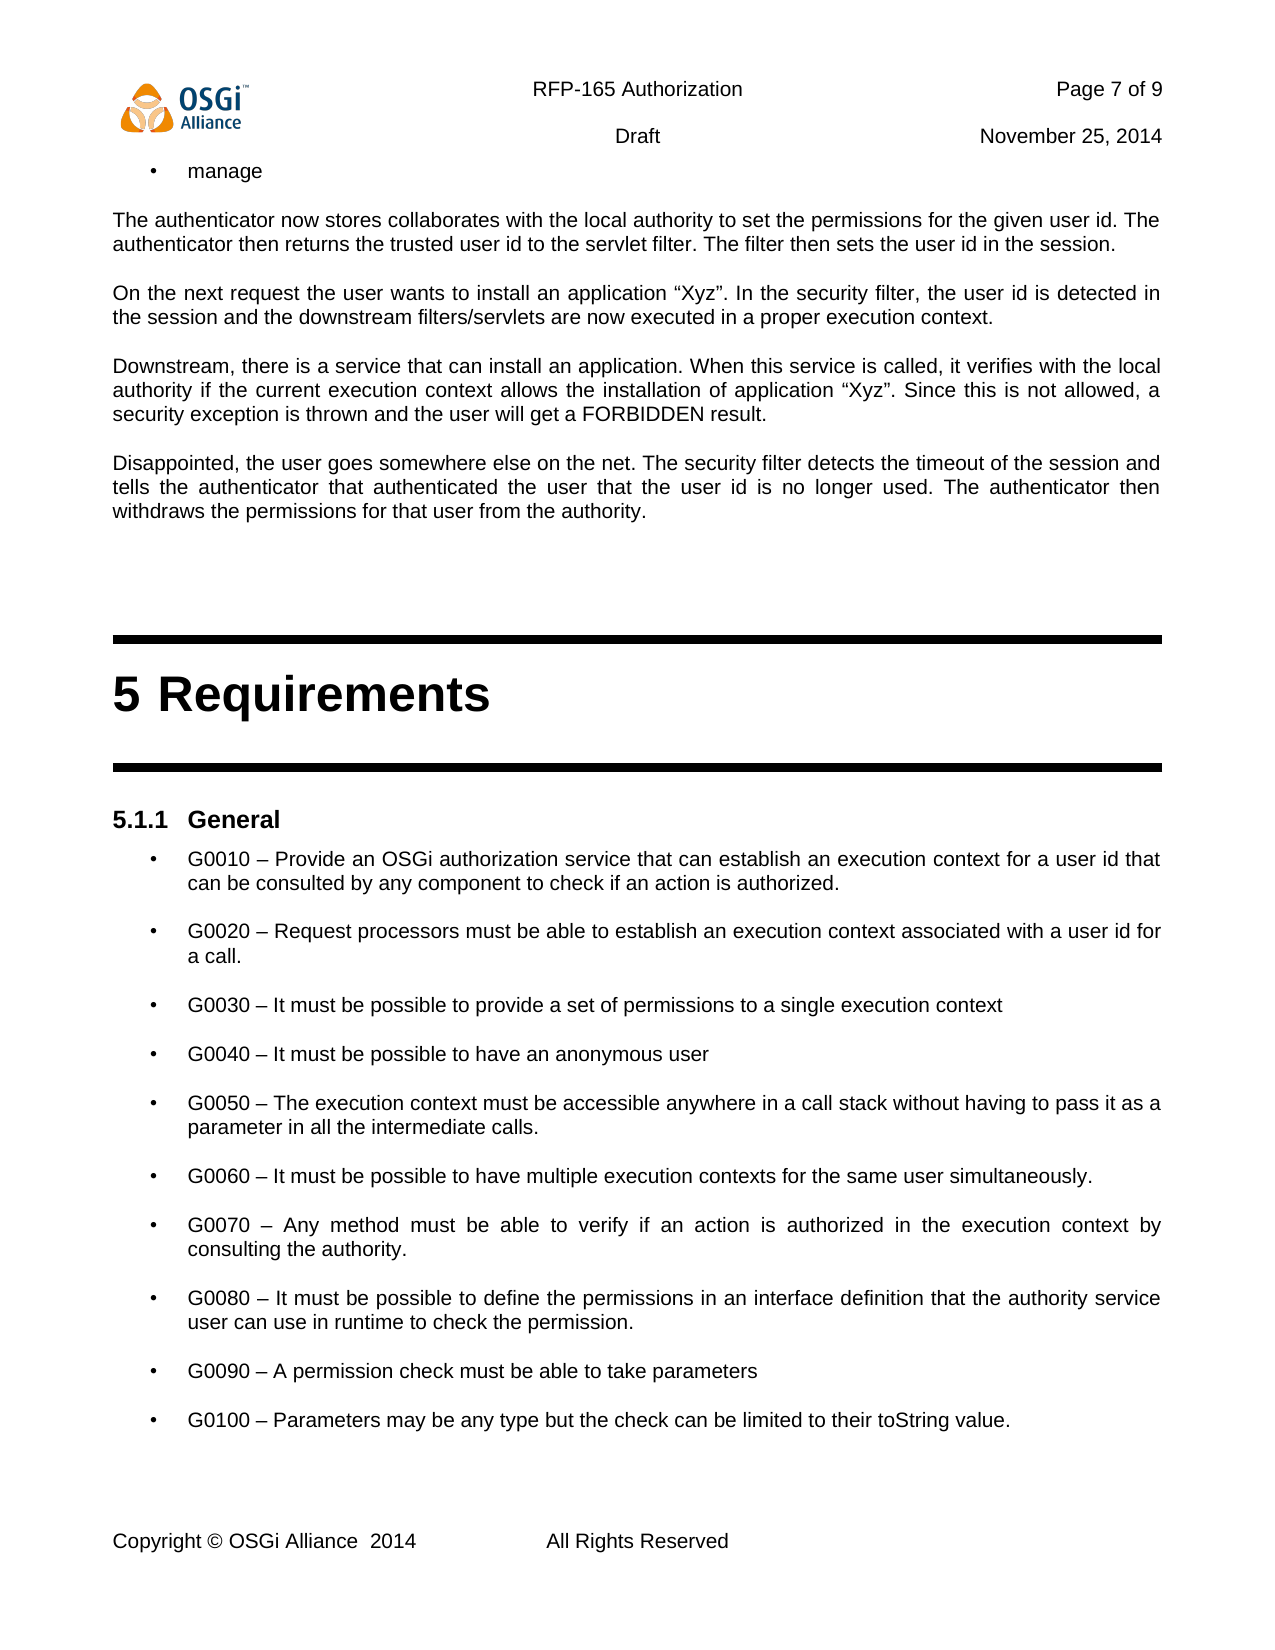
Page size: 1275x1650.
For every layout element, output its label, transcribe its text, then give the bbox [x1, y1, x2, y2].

list G0090 – A permission check must be able to take parameters [150, 1359, 1162, 1383]
text Downstream, there is a service that can install an application. When this service is called, it verifies with the local authority if the current execution context allows the installation of application “Xyz”. Since this is not allowed, a security exception is thrown and the user will get a FORBIDDEN result. [112, 354, 1162, 426]
list G0050 – The execution context must be accessible anywhere in a call stack without having to pass it as a parameter in all the intermediate calls. [150, 1091, 1162, 1138]
text On the next request the user wants to install an application “Xyz”. In the security filter, the user id is detected in the session and the downstream filters/servlets are now executed in a proper execution context. [112, 281, 1162, 329]
list G0030 – It must be possible to provide a set of permissions to a single execution context [150, 992, 1162, 1016]
list G0080 – It must be possible to define the permissions in an interface definition that the authority service user can use in runtime to check the permission. [150, 1286, 1162, 1334]
text The authenticator now stores collaborates with the local authority to set the permissions for the given user id. The authenticator then returns the trusted user id to the servlet filter. The filter then sets the user id in the session. [112, 208, 1162, 256]
list G0010 – Provide an OSGi authorization service that can establish an execution context for a user id that can be consulted by any component to check if an action is authorized. [150, 846, 1162, 894]
list G0020 – Request processors must be able to establish an execution context associated with a user id for a call. [150, 919, 1162, 967]
subtitle Requirements [112, 636, 1162, 772]
list G0100 – Parameters may be any type but the check can be limited to their toString value. [150, 1408, 1162, 1432]
subtitle General [112, 805, 1162, 834]
list G0040 – It must be possible to have an anonymous user [150, 1041, 1162, 1066]
list G0070 – Any method must be able to verify if an action is authorized in the execution context by consulting the authority. [150, 1213, 1162, 1261]
picture [113, 76, 257, 140]
list G0060 – It must be possible to have multiple execution contexts for the same user simultaneously. [150, 1163, 1162, 1188]
text Disappointed, the user goes somewhere else on the net. The security filter detects the timeout of the session and tells the authenticator that authenticated the user that the user id is no longer used. The authenticator then withdraws the permissions for that user from the authority. [112, 451, 1162, 523]
list manage [150, 159, 1162, 183]
